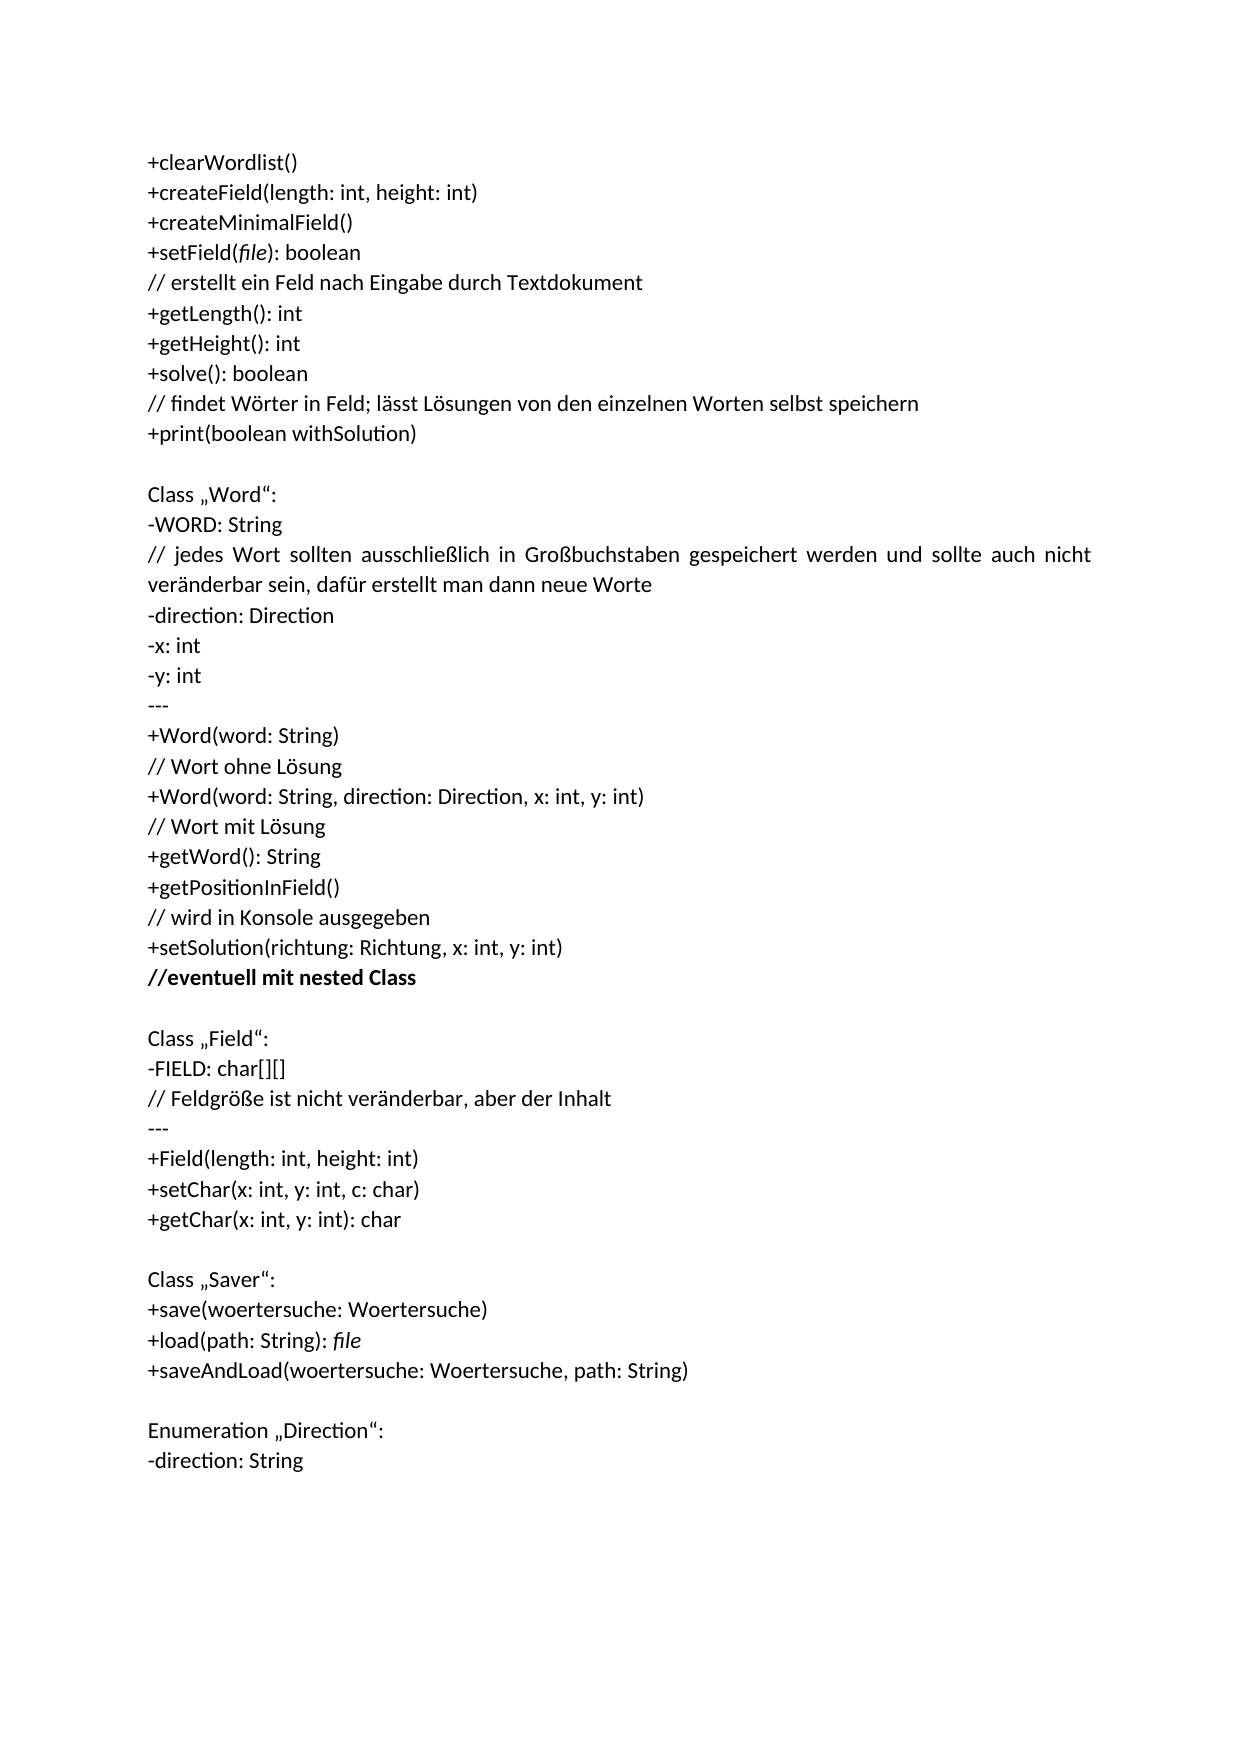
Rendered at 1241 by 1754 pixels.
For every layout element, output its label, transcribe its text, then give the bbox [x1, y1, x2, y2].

text +getHeight(): int [148, 329, 1093, 357]
text --- [148, 1114, 1093, 1142]
text +load(path: String): file [148, 1326, 1093, 1354]
text -x: int [148, 631, 1093, 659]
text +getPositionInField() [148, 873, 1093, 901]
text --- [148, 691, 1093, 719]
text +getLength(): int [148, 299, 1093, 327]
text +solve(): boolean [148, 359, 1093, 387]
text // erstellt ein Feld nach Eingabe durch Textdokument [148, 268, 1093, 296]
text // Wort ohne Lösung [148, 752, 1093, 780]
text // findet Wörter in Feld; lässt Lösungen von den einzelnen Worten selbst speichern [148, 389, 1093, 417]
text +saveAndLoad(woertersuche: Woertersuche, path: String) [148, 1356, 1093, 1384]
text +setChar(x: int, y: int, c: char) [148, 1175, 1093, 1203]
text -direction: Direction [148, 601, 1093, 629]
text +createField(length: int, height: int) [148, 178, 1093, 206]
text +save(woertersuche: Woertersuche) [148, 1296, 1093, 1323]
text +getWord(): String [148, 842, 1093, 870]
text +Field(length: int, height: int) [148, 1144, 1093, 1172]
text -y: int [148, 661, 1093, 689]
text +print(boolean withSolution) [148, 419, 1093, 447]
text // jedes Wort sollten ausschließlich in Großbuchstaben gespeichert werden und sollte auch nicht veränderbar sein, dafür erstellt man dann neue Worte [148, 540, 1093, 598]
text -WORD: String [148, 510, 1093, 538]
text // Wort mit Lösung [148, 812, 1093, 840]
text Enumeration „Direction“: [148, 1416, 1093, 1444]
text +setSolution(richtung: Richtung, x: int, y: int) [148, 933, 1093, 961]
text +Word(word: String, direction: Direction, x: int, y: int) [148, 782, 1093, 810]
text Class „Word“: [148, 480, 1093, 508]
text Class „Field“: [148, 1024, 1093, 1052]
text //eventuell mit nested Class [148, 963, 1093, 991]
text -FIELD: char[][] [148, 1054, 1093, 1082]
text // Feldgröße ist nicht veränderbar, aber der Inhalt [148, 1084, 1093, 1112]
text +setField(file): boolean [148, 238, 1093, 266]
text +clearWordlist() [148, 148, 1093, 176]
text +getChar(x: int, y: int): char [148, 1205, 1093, 1233]
text // wird in Konsole ausgegeben [148, 903, 1093, 931]
text Class „Saver“: [148, 1265, 1093, 1293]
text +createMinimalField() [148, 208, 1093, 236]
text +Word(word: String) [148, 722, 1093, 749]
text -direction: String [148, 1447, 1093, 1474]
